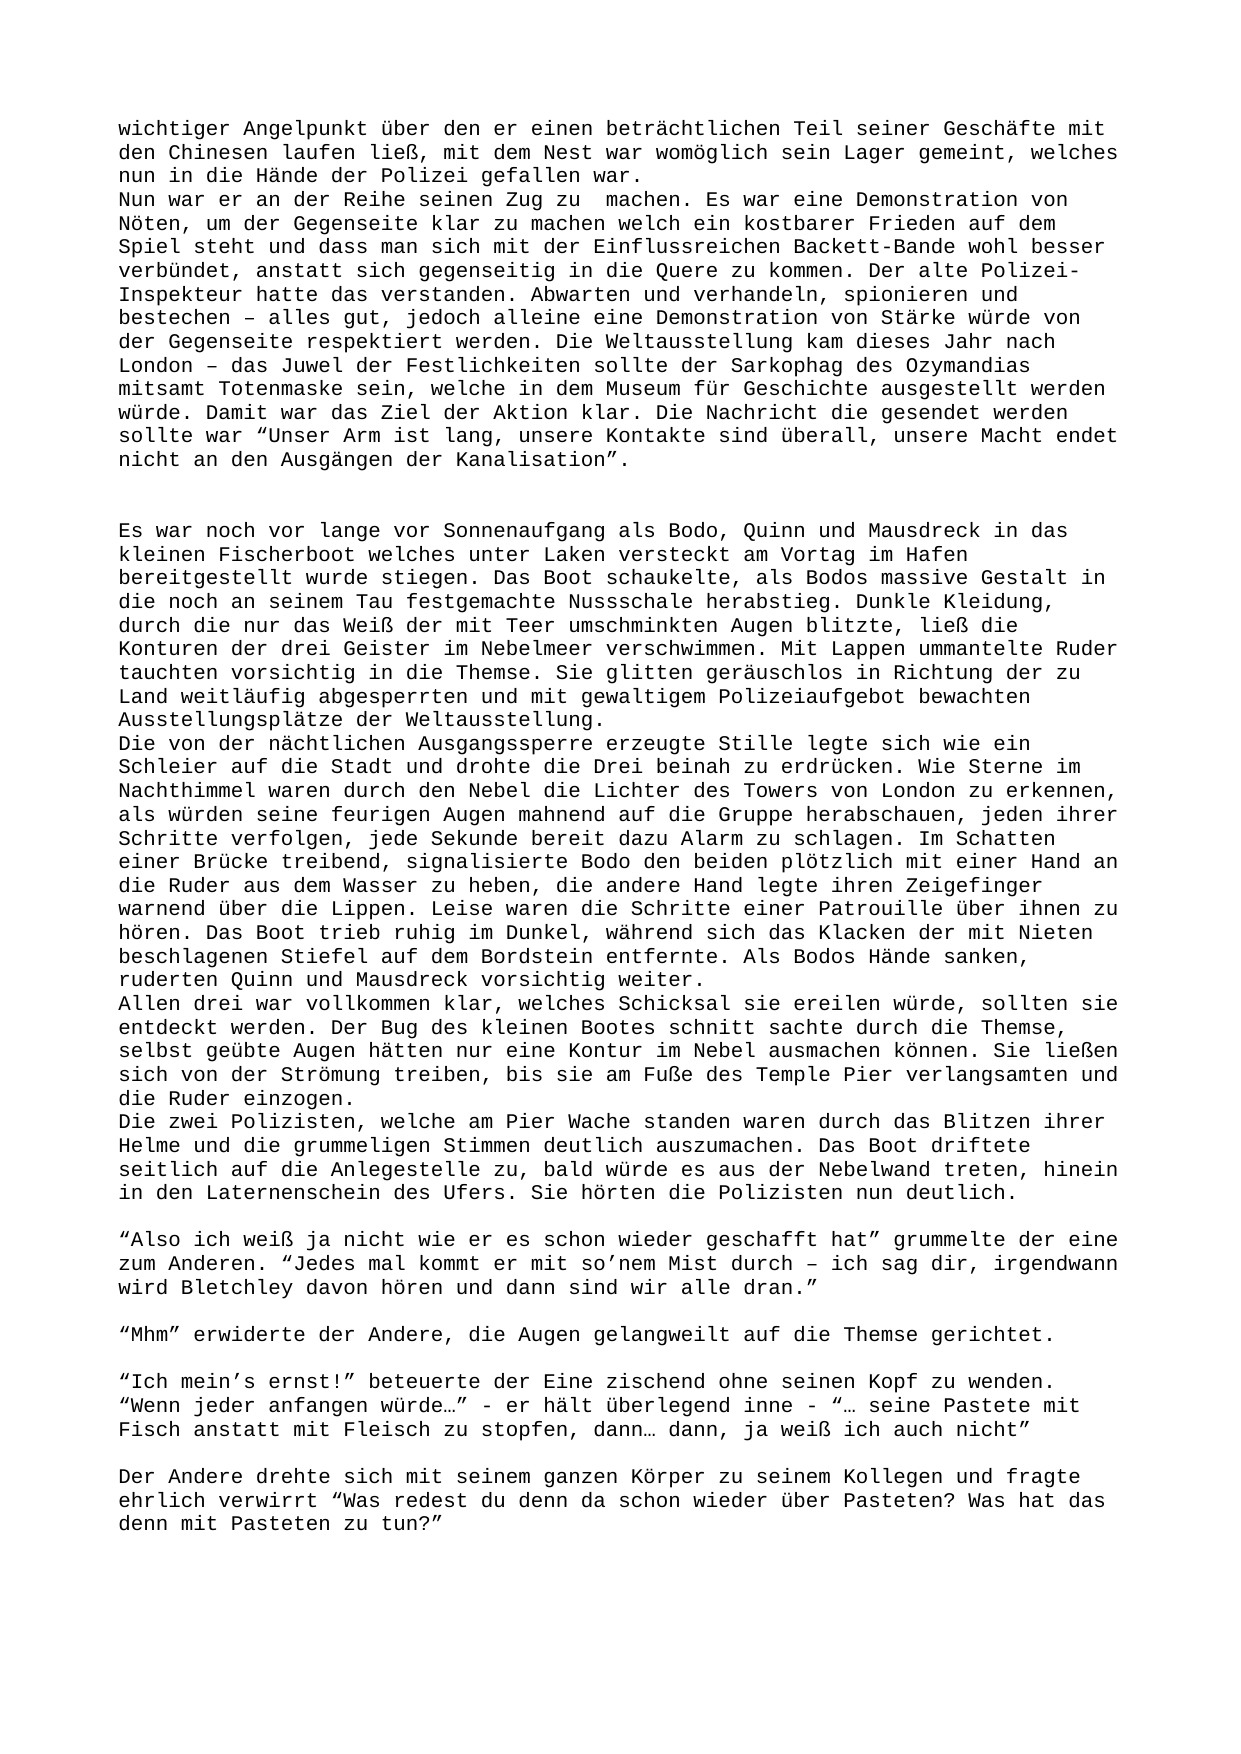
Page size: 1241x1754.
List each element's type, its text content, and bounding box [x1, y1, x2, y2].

text “Mhm” erwiderte der Andere, die Augen gelangweilt auf die Themse gerichtet. [118, 1324, 1122, 1348]
text Die zwei Polizisten, welche am Pier Wache standen waren durch das Blitzen ihrer Helme und die grummeligen Stimmen deutlich auszumachen. Das Boot driftete seitlich auf die Anlegestelle zu, bald würde es aus der Nebelwand treten, hinein in den Laternenschein des Ufers. Sie hörten die Polizisten nun deutlich. [118, 1111, 1122, 1206]
text wichtiger Angelpunkt über den er einen beträchtlichen Teil seiner Geschäfte mit den Chinesen laufen ließ, mit dem Nest war womöglich sein Lager gemeint, welches nun in die Hände der Polizei gefallen war. [118, 118, 1122, 189]
text Die von der nächtlichen Ausgangssperre erzeugte Stille legte sich wie ein Schleier auf die Stadt und drohte die Drei beinah zu erdrücken. Wie Sterne im Nachthimmel waren durch den Nebel die Lichter des Towers von London zu erkennen, als würden seine feurigen Augen mahnend auf die Gruppe herabschauen, jeden ihrer Schritte verfolgen, jede Sekunde bereit dazu Alarm zu schlagen. Im Schatten einer Brücke treibend, signalisierte Bodo den beiden plötzlich mit einer Hand an die Ruder aus dem Wasser zu heben, die andere Hand legte ihren Zeigefinger warnend über die Lippen. Leise waren die Schritte einer Patrouille über ihnen zu hören. Das Boot trieb ruhig im Dunkel, während sich das Klacken der mit Nieten beschlagenen Stiefel auf dem Bordstein entfernte. Als Bodos Hände sanken, ruderten Quinn und Mausdreck vorsichtig weiter. [118, 733, 1122, 993]
text “Ich mein’s ernst!” beteuerte der Eine zischend ohne seinen Kopf zu wenden. “Wenn jeder anfangen würde…” - er hält überlegend inne - “… seine Pastete mit Fisch anstatt mit Fleisch zu stopfen, dann… dann, ja weiß ich auch nicht” [118, 1371, 1122, 1442]
text Es war noch vor lange vor Sonnenaufgang als Bodo, Quinn und Mausdreck in das kleinen Fischerboot welches unter Laken versteckt am Vortag im Hafen bereitgestellt wurde stiegen. Das Boot schaukelte, als Bodos massive Gestalt in die noch an seinem Tau festgemachte Nussschale herabstieg. Dunkle Kleidung, durch die nur das Weiß der mit Teer umschminkten Augen blitzte, ließ die Konturen der drei Geister im Nebelmeer verschwimmen. Mit Lappen ummantelte Ruder tauchten vorsichtig in die Themse. Sie glitten geräuschlos in Richtung der zu Land weitläufig abgesperrten und mit gewaltigem Polizeiaufgebot bewachten Ausstellungsplätze der Weltausstellung. [118, 520, 1122, 733]
text Nun war er an der Reihe seinen Zug zu machen. Es war eine Demonstration von Nöten, um der Gegenseite klar zu machen welch ein kostbarer Frieden auf dem Spiel steht und dass man sich mit der Einflussreichen Backett-Bande wohl besser verbündet, anstatt sich gegenseitig in die Quere zu kommen. Der alte Polizei-Inspekteur hatte das verstanden. Abwarten und verhandeln, spionieren und bestechen – alles gut, jedoch alleine eine Demonstration von Stärke würde von der Gegenseite respektiert werden. Die Weltausstellung kam dieses Jahr nach London – das Juwel der Festlichkeiten sollte der Sarkophag des Ozymandias mitsamt Totenmaske sein, welche in dem Museum für Geschichte ausgestellt werden würde. Damit war das Ziel der Aktion klar. Die Nachricht die gesendet werden sollte war “Unser Arm ist lang, unsere Kontakte sind überall, unsere Macht endet nicht an den Ausgängen der Kanalisation”. [118, 189, 1122, 473]
text “Also ich weiß ja nicht wie er es schon wieder geschafft hat” grummelte der eine zum Anderen. “Jedes mal kommt er mit so’nem Mist durch – ich sag dir, irgendwann wird Bletchley davon hören und dann sind wir alle dran.” [118, 1229, 1122, 1300]
text Der Andere drehte sich mit seinem ganzen Körper zu seinem Kollegen und fragte ehrlich verwirrt “Was redest du denn da schon wieder über Pasteten? Was hat das denn mit Pasteten zu tun?” [118, 1466, 1122, 1537]
text Allen drei war vollkommen klar, welches Schicksal sie ereilen würde, sollten sie entdeckt werden. Der Bug des kleinen Bootes schnitt sachte durch die Themse, selbst geübte Augen hätten nur eine Kontur im Nebel ausmachen können. Sie ließen sich von der Strömung treiben, bis sie am Fuße des Temple Pier verlangsamten und die Ruder einzogen. [118, 993, 1122, 1111]
